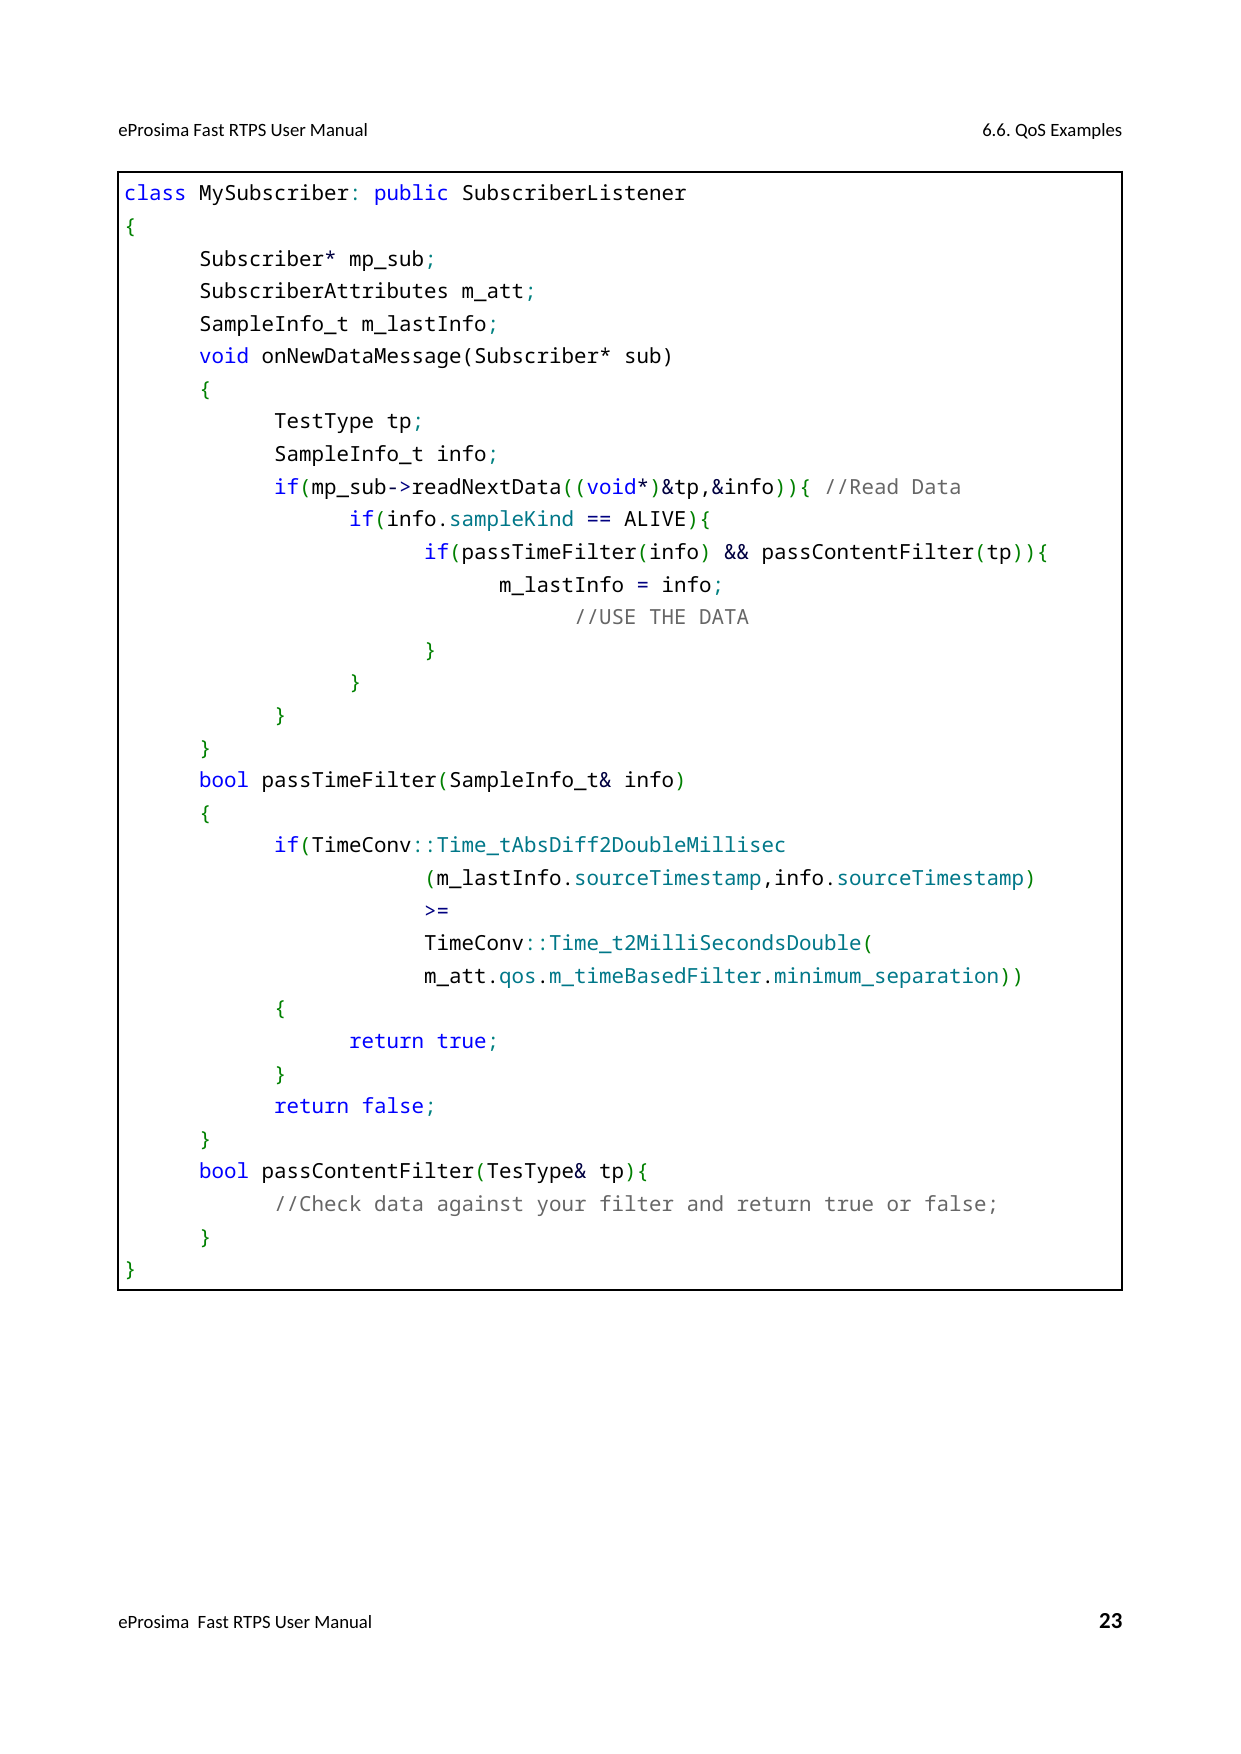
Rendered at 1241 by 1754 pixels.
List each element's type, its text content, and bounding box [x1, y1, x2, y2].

table_header class MySubscriber: public SubscriberListener { Subscriber* mp_sub; SubscriberAttributes m_att; SampleInfo_t m_lastInfo; void onNewDataMessage(Subscriber* sub) { TestType tp; SampleInfo_t info; if(mp_sub->readNextData((void*)&tp,&info)){ //Read Data if(info.sampleKind == ALIVE){ if(passTimeFilter(info) && passContentFilter(tp)){ m_lastInfo = info; //USE THE DATA } } } } bool passTimeFilter(SampleInfo_t& info) { if(TimeConv::Time_tAbsDiff2DoubleMillisec (m_lastInfo.sourceTimestamp,info.sourceTimestamp) >= TimeConv::Time_t2MilliSecondsDouble( m_att.qos.m_timeBasedFilter.minimum_separation)) { return true; } return false; } bool passContentFilter(TesType& tp){ //Check data against your filter and return true or false; } } [119, 173, 1121, 1288]
